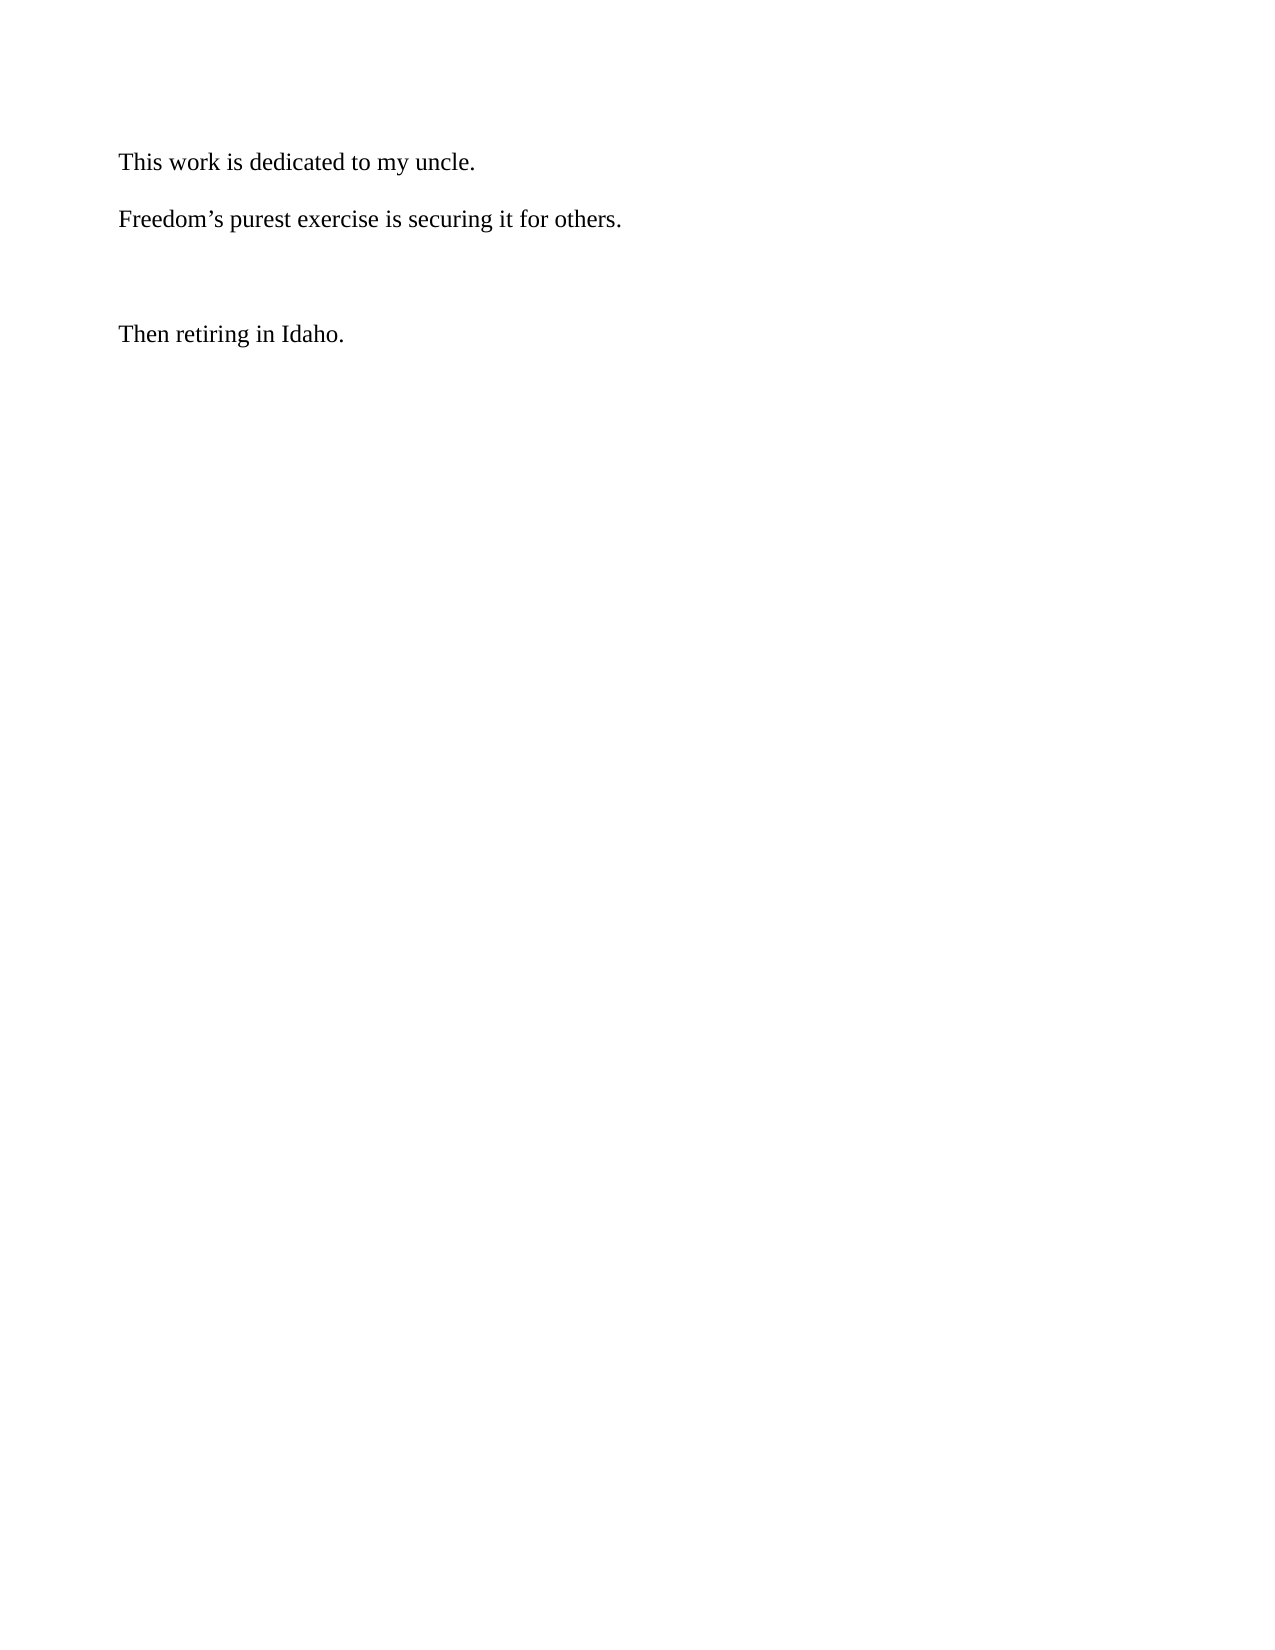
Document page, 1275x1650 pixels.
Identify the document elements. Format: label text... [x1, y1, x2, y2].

text Freedom’s purest exercise is securing it for others. [118, 204, 1157, 233]
text This work is dedicated to my uncle. [118, 147, 1157, 176]
text Then retiring in Idaho. [118, 319, 1157, 348]
